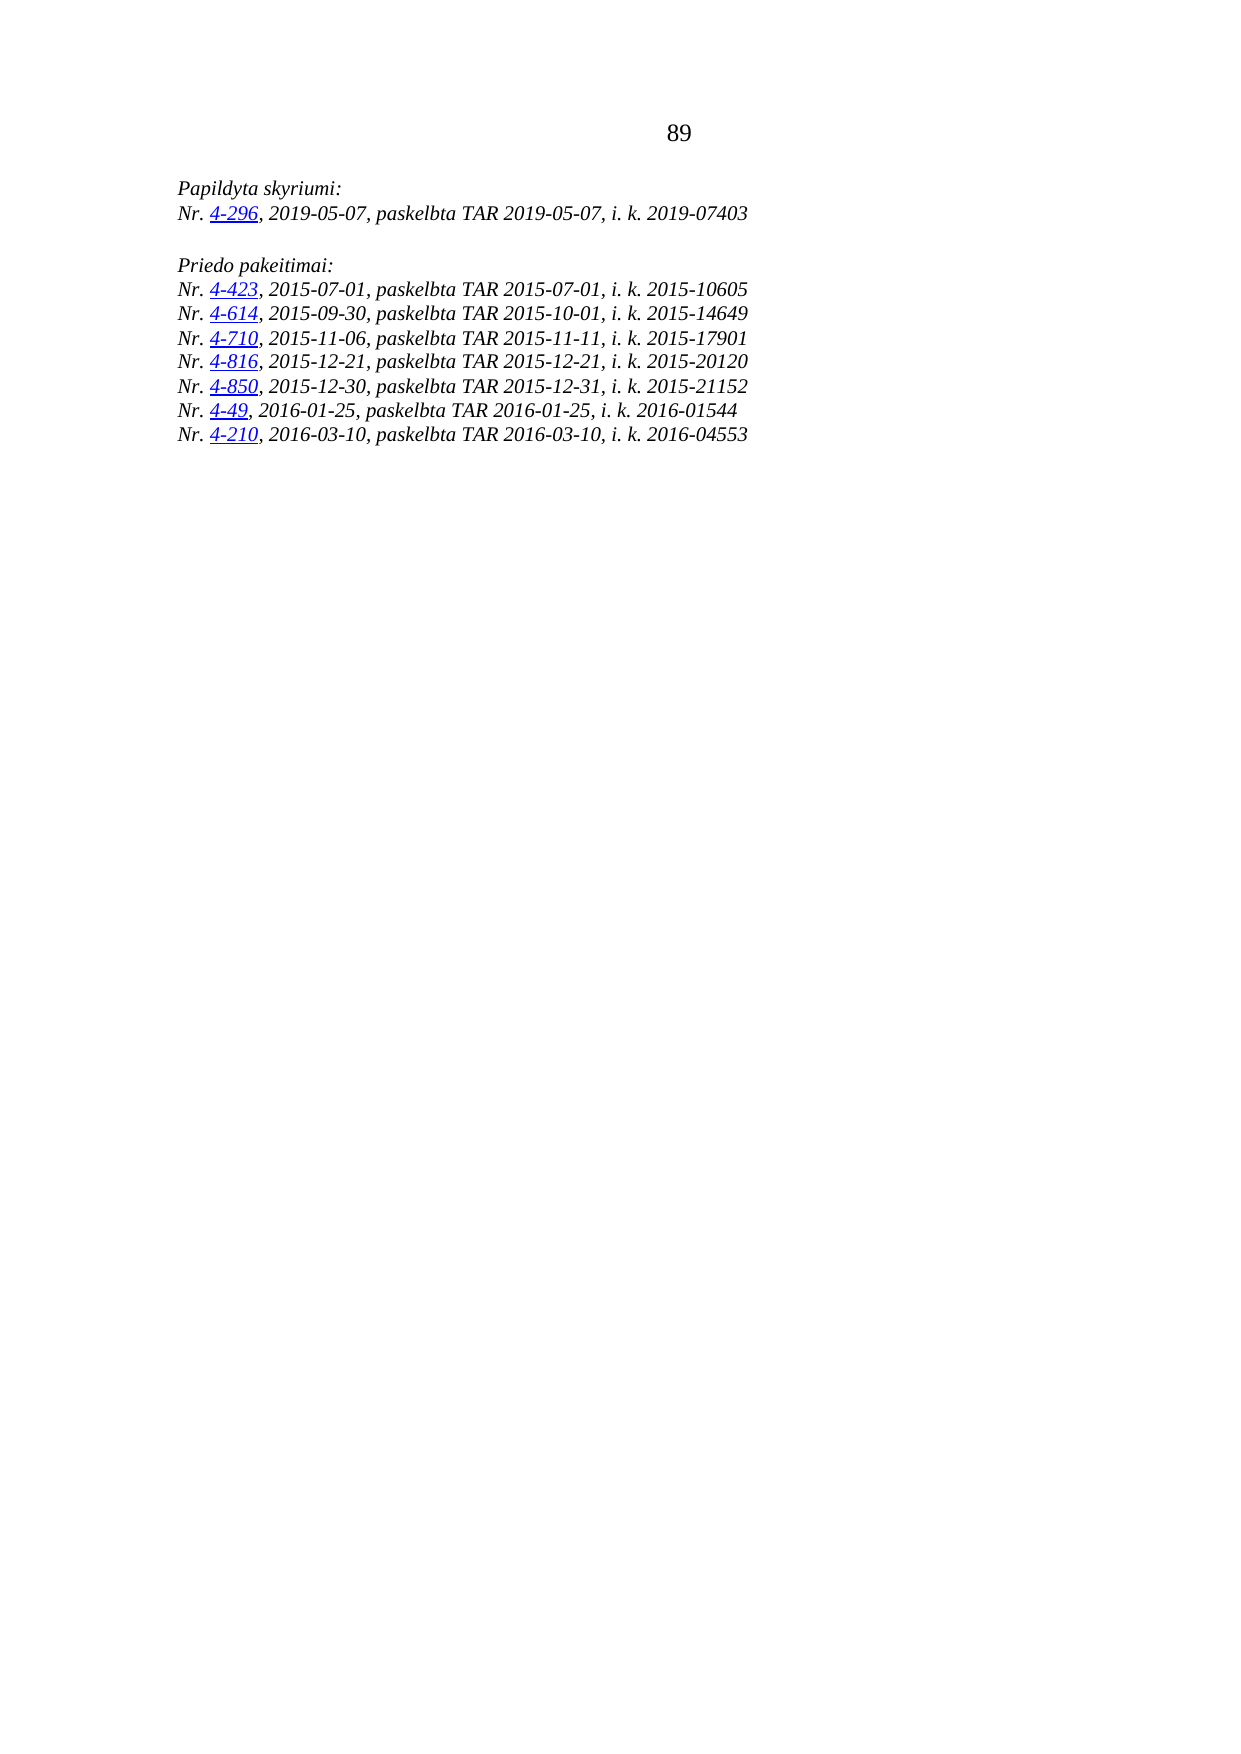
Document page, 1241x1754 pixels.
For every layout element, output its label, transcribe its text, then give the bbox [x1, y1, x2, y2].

text Nr. 4-296, 2019-05-07, paskelbta TAR 2019-05-07, i. k. 2019-07403 [177, 200, 1181, 224]
text Nr. 4-423, 2015-07-01, paskelbta TAR 2015-07-01, i. k. 2015-10605 [177, 277, 1181, 301]
text Papildyta skyriumi: [177, 176, 1181, 200]
text Nr. 4-816, 2015-12-21, paskelbta TAR 2015-12-21, i. k. 2015-20120 [177, 349, 1181, 373]
text Nr. 4-850, 2015-12-30, paskelbta TAR 2015-12-31, i. k. 2015-21152 [177, 373, 1181, 398]
text Nr. 4-210, 2016-03-10, paskelbta TAR 2016-03-10, i. k. 2016-04553 [177, 422, 1181, 446]
text Priedo pakeitimai: [177, 253, 1181, 277]
text Nr. 4-49, 2016-01-25, paskelbta TAR 2016-01-25, i. k. 2016-01544 [177, 398, 1181, 422]
text Nr. 4-710, 2015-11-06, paskelbta TAR 2015-11-11, i. k. 2015-17901 [177, 325, 1181, 349]
text Nr. 4-614, 2015-09-30, paskelbta TAR 2015-10-01, i. k. 2015-14649 [177, 301, 1181, 325]
